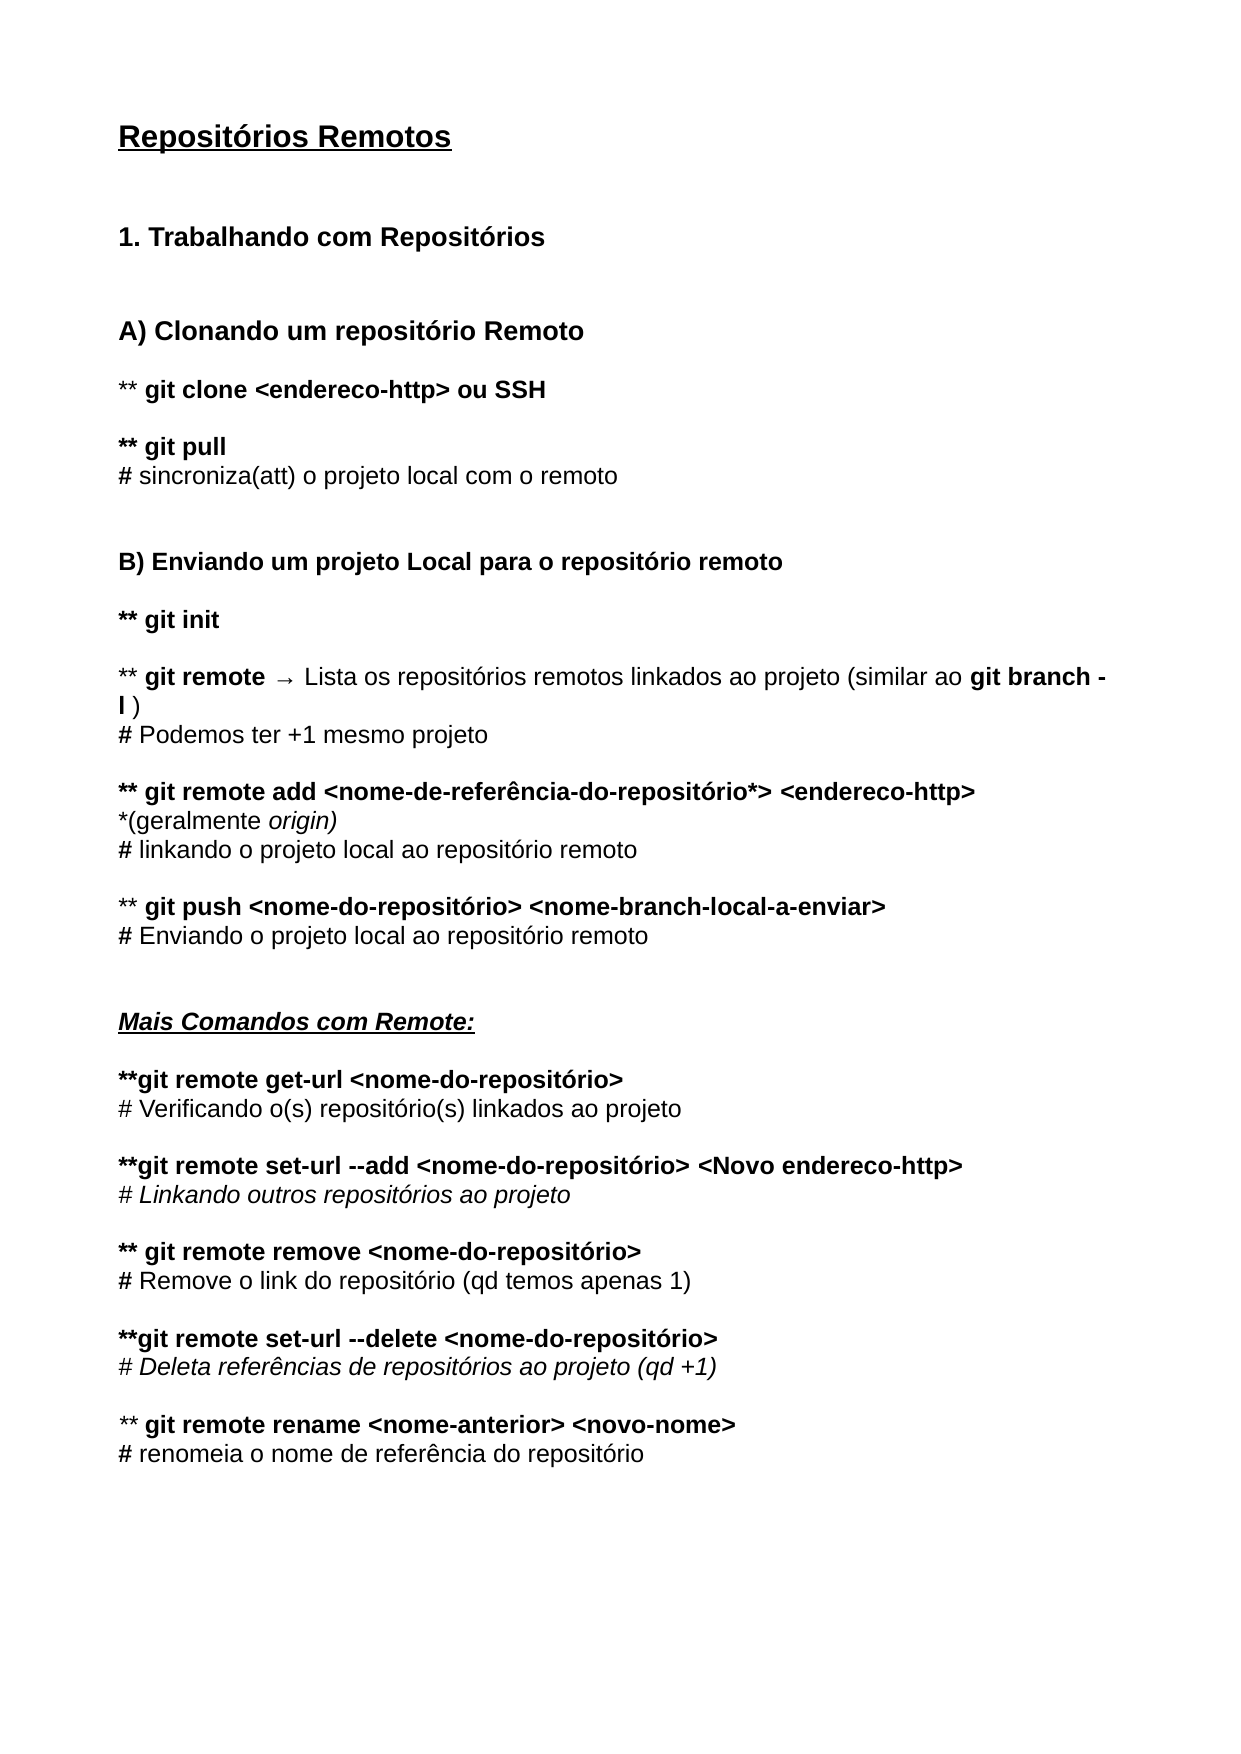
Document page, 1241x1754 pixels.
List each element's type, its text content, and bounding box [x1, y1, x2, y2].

text **git remote get-url <nome-do-repositório> [118, 1065, 1122, 1094]
text 1. Trabalhando com Repositórios [118, 221, 1122, 252]
text ** git remote remove <nome-do-repositório> [118, 1237, 1122, 1266]
text ** git init [118, 605, 1122, 634]
text ** git remote add <nome-de-referência-do-repositório*> <endereco-http> [118, 777, 1122, 806]
text # Remove o link do repositório (qd temos apenas 1) [118, 1266, 1122, 1295]
text # Linkando outros repositórios ao projeto [118, 1180, 1122, 1209]
text ** git push <nome-do-repositório> <nome-branch-local-a-enviar> [118, 892, 1122, 921]
text Mais Comandos com Remote: [118, 1007, 1122, 1036]
text **git remote set-url --add <nome-do-repositório> <Novo endereco-http> [118, 1151, 1122, 1180]
text ** git clone <endereco-http> ou SSH [118, 375, 1122, 404]
text # Podemos ter +1 mesmo projeto [118, 720, 1122, 749]
text *(geralmente origin) [118, 806, 1122, 835]
text # renomeia o nome de referência do repositório [118, 1439, 1122, 1467]
text ** git pull [118, 432, 1122, 461]
text Repositórios Remotos [118, 118, 1122, 154]
text A) Clonando um repositório Remoto [118, 315, 1122, 346]
text ** git remote → Lista os repositórios remotos linkados ao projeto (similar ao git branch -l ) [118, 662, 1122, 720]
text # linkando o projeto local ao repositório remoto [118, 835, 1122, 864]
text # Deleta referências de repositórios ao projeto (qd +1) [118, 1352, 1122, 1381]
text B) Enviando um projeto Local para o repositório remoto [118, 547, 1122, 576]
text ** git remote rename <nome-anterior> <novo-nome> [118, 1410, 1122, 1439]
text # Enviando o projeto local ao repositório remoto [118, 921, 1122, 950]
text **git remote set-url --delete <nome-do-repositório> [118, 1324, 1122, 1352]
text # Verificando o(s) repositório(s) linkados ao projeto [118, 1094, 1122, 1122]
text # sincroniza(att) o projeto local com o remoto [118, 461, 1122, 490]
